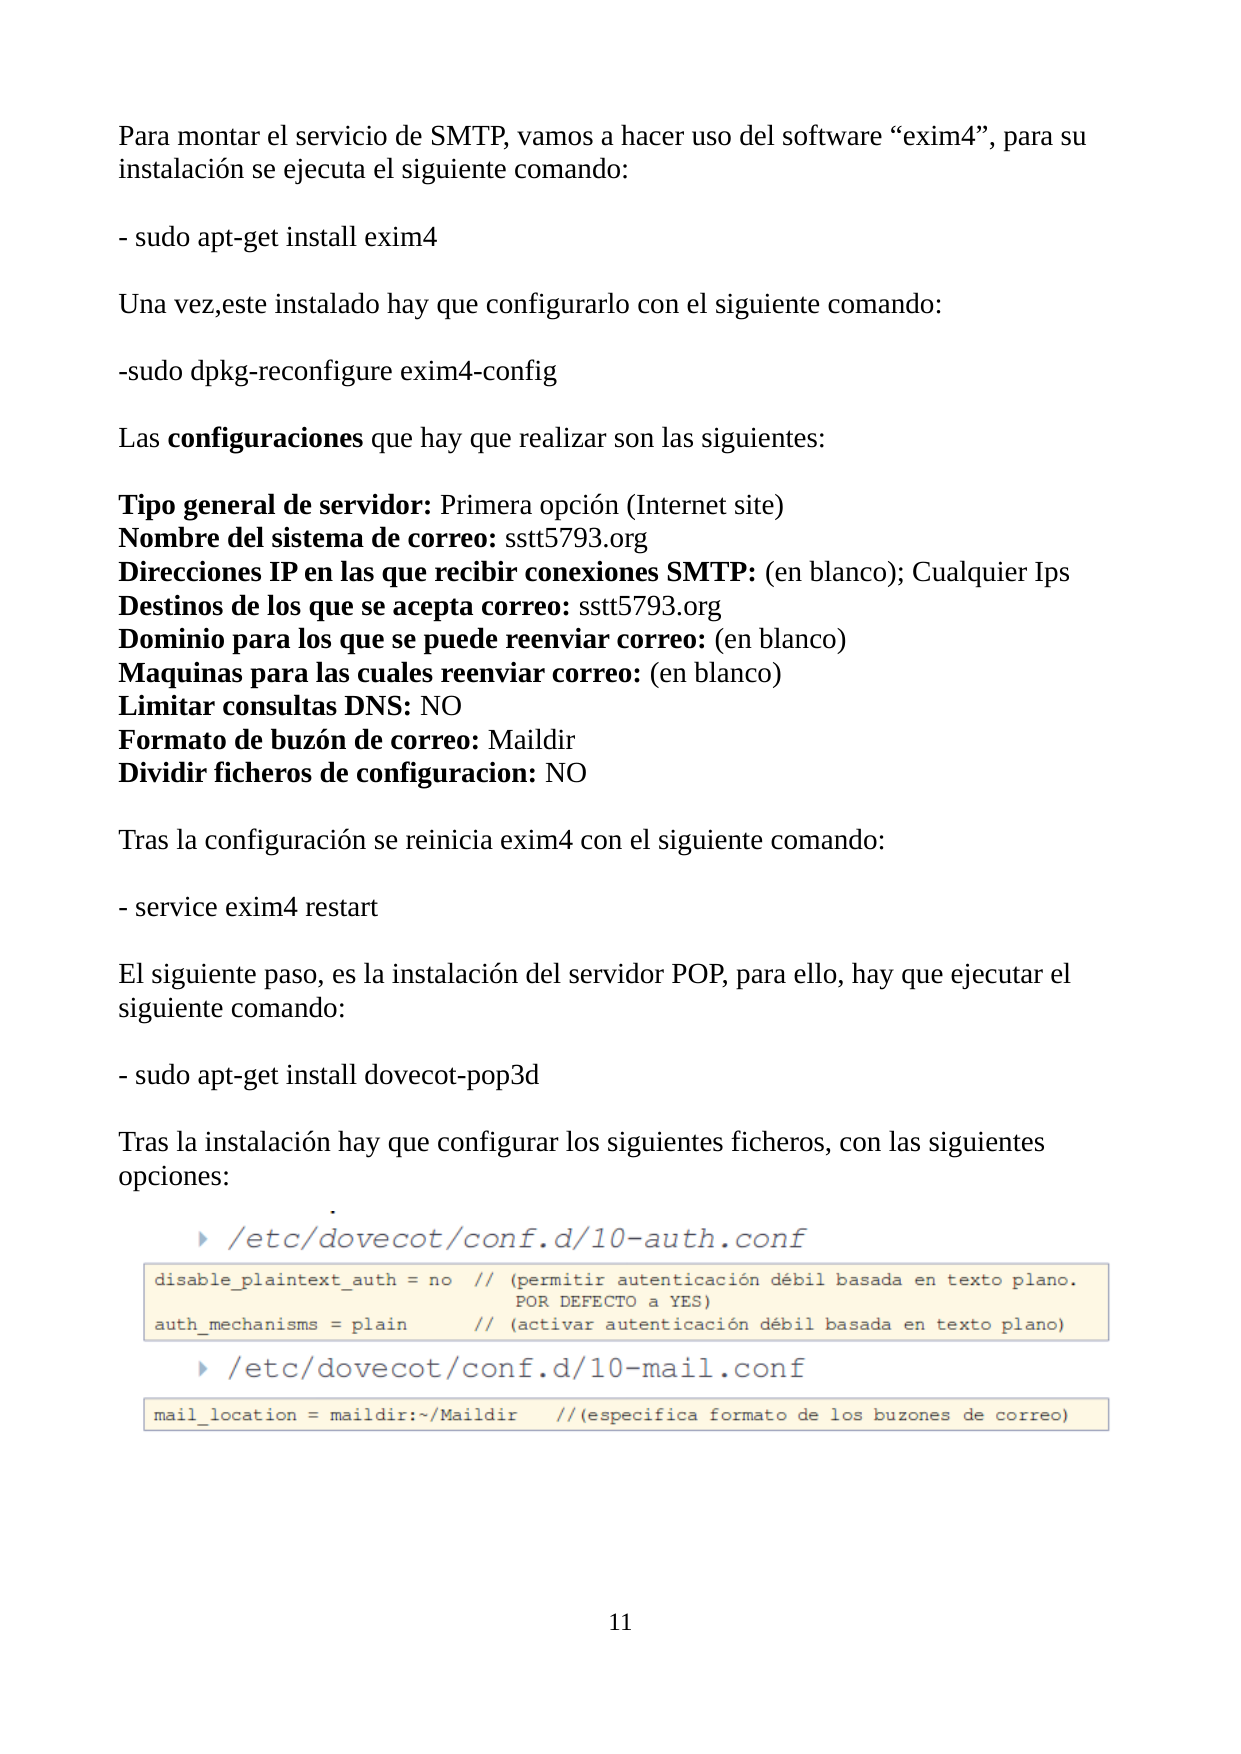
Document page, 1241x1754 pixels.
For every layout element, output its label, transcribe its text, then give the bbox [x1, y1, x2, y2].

text - sudo apt-get install exim4 [118, 219, 1122, 252]
text Direcciones IP en las que recibir conexiones SMTP: (en blanco); Cualquier Ips [118, 554, 1122, 588]
text Tipo general de servidor: Primera opción (Internet site) [118, 487, 1122, 521]
text Para montar el servicio de SMTP, vamos a hacer uso del software “exim4”, para su instalación se ejecuta el siguiente comando: [118, 118, 1122, 185]
picture [122, 1211, 1127, 1438]
text Tras la instalación hay que configurar los siguientes ficheros, con las siguientes opciones: [118, 1124, 1122, 1191]
text Una vez,este instalado hay que configurarlo con el siguiente comando: [118, 286, 1122, 319]
text Limitar consultas DNS: NO [118, 688, 1122, 722]
text -sudo dpkg-reconfigure exim4-config [118, 353, 1122, 386]
text - service exim4 restart [118, 889, 1122, 923]
text Formato de buzón de correo: Maildir [118, 722, 1122, 755]
text Destinos de los que se acepta correo: sstt5793.org [118, 588, 1122, 621]
text - sudo apt-get install dovecot-pop3d [118, 1057, 1122, 1091]
text Nombre del sistema de correo: sstt5793.org [118, 521, 1122, 554]
text Maquinas para las cuales reenviar correo: (en blanco) [118, 655, 1122, 688]
text El siguiente paso, es la instalación del servidor POP, para ello, hay que ejecutar el siguiente comando: [118, 957, 1122, 1024]
text Tras la configuración se reinicia exim4 con el siguiente comando: [118, 822, 1122, 856]
text Dividir ficheros de configuracion: NO [118, 755, 1122, 789]
text Las configuraciones que hay que realizar son las siguientes: [118, 420, 1122, 453]
text Dominio para los que se puede reenviar correo: (en blanco) [118, 621, 1122, 655]
